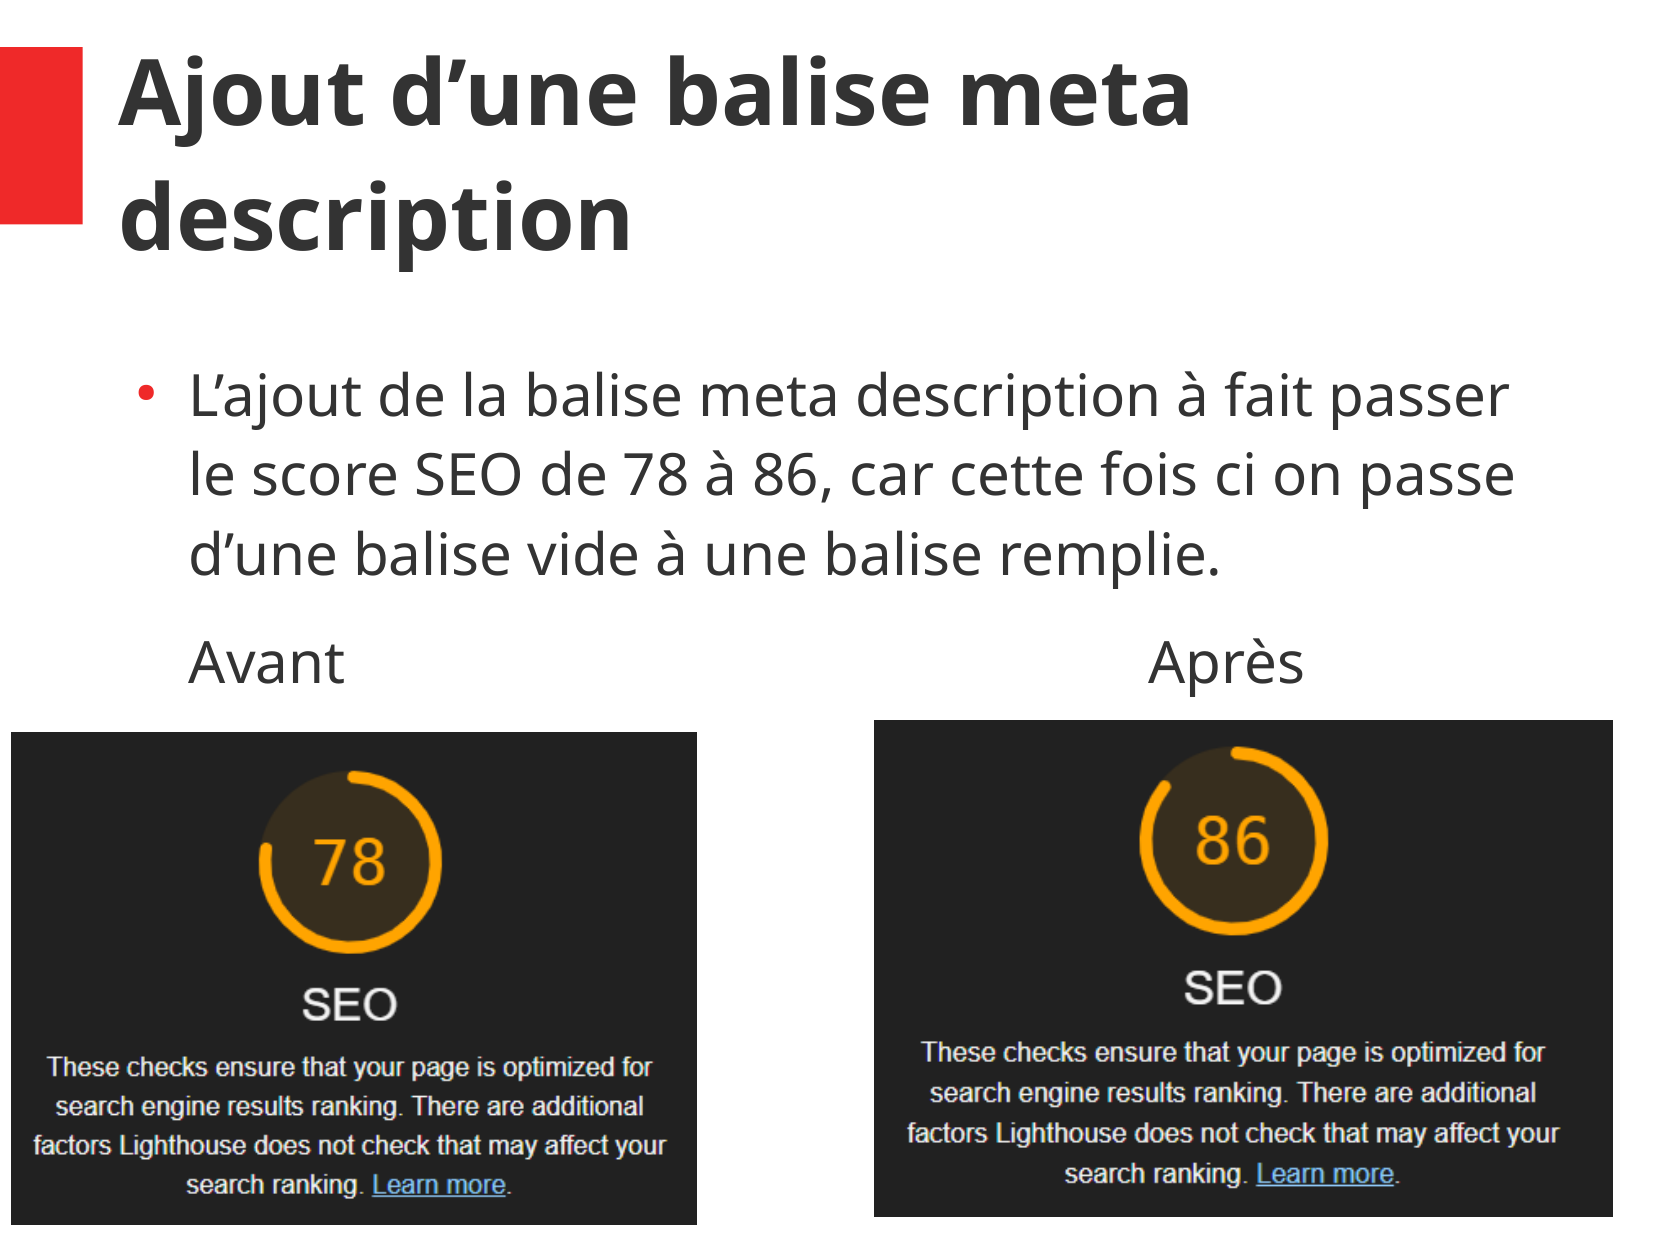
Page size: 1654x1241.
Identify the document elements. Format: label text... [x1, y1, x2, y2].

title Ajout d’une balise meta description [118, 27, 1571, 278]
picture [11, 732, 697, 1225]
picture [874, 720, 1613, 1217]
list L’ajout de la balise meta description à fait passer le score SEO de 78 à 86, car cette fois ci on passe d’une balise vide à une balise remplie. Avant Après [118, 354, 1536, 1074]
